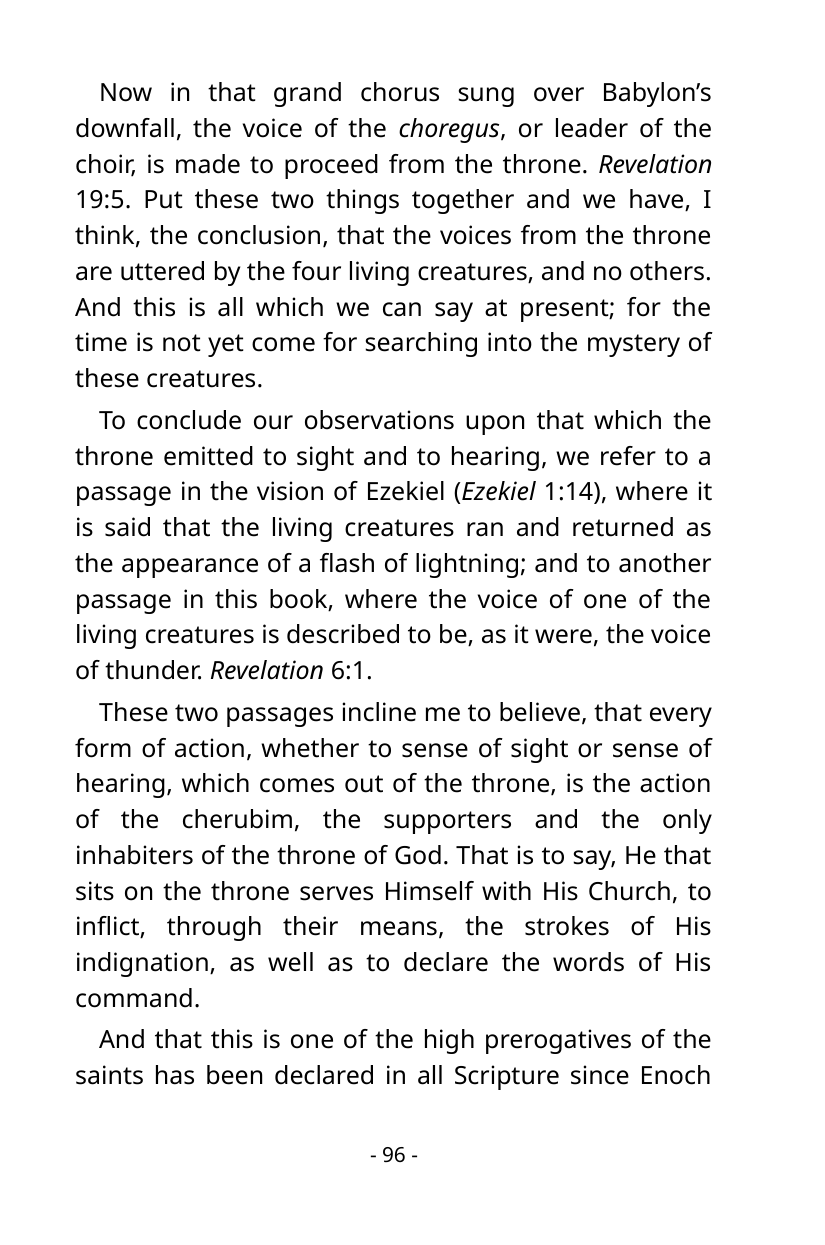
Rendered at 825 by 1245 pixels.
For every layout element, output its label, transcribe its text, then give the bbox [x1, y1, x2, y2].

text Now in that grand chorus sung over Babylon’s downfall, the voice of the choregus, or leader of the choir, is made to proceed from the throne. Revelation 19:5. Put these two things together and we have, I think, the conclusion, that the voices from the throne are uttered by the four living creatures, and no others. And this is all which we can say at present; for the time is not yet come for searching into the mystery of these creatures. [75, 75, 712, 395]
text These two passages incline me to believe, that every form of action, whether to sense of sight or sense of hearing, which comes out of the throne, is the action of the cherubim, the supporters and the only inhabiters of the throne of God. That is to say, He that sits on the throne serves Himself with His Church, to inflict, through their means, the strokes of His indignation, as well as to declare the words of His command. [75, 694, 712, 1014]
text To conclude our observations upon that which the throne emitted to sight and to hearing, we refer to a passage in the vision of Ezekiel (Ezekiel 1:14), where it is said that the living creatures ran and returned as the appearance of a flash of lightning; and to another passage in this book, where the voice of one of the living creatures is described to be, as it were, the voice of thunder. Revelation 6:1. [75, 403, 712, 687]
text And that this is one of the high prerogatives of the saints has been declared in all Scripture since Enoch [75, 1022, 712, 1092]
